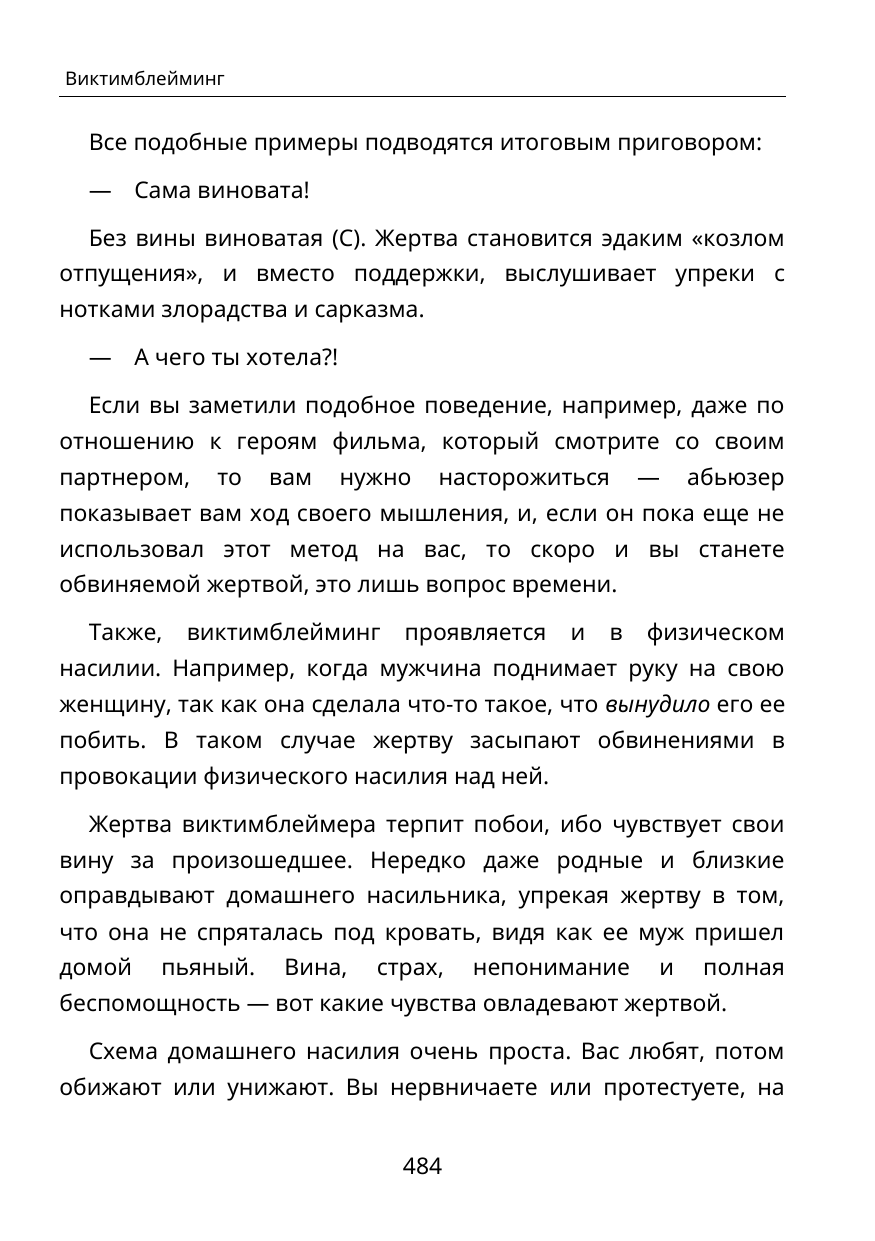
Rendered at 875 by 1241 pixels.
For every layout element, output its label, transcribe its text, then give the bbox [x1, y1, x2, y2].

list А чего ты хотела?! [59, 341, 786, 372]
text Без вины виноватая (С). Жертва становится эдаким «козлом отпущения», и вместо поддержки, выслушивает упреки с нотками злорадства и сарказма. [59, 221, 786, 324]
text Все подобные примеры подводятся итоговым приговором: [59, 126, 786, 157]
list Сама виновата! [59, 174, 786, 205]
text Схема домашнего насилия очень проста. Вас любят, потом обижают или унижают. Вы нервничаете или протестуете, на [59, 1035, 786, 1102]
text Если вы заметили подобное поведение, например, даже по отношению к героям фильма, который смотрите со своим партнером, то вам нужно насторожиться — абьюзер показывает вам ход своего мышления, и, если он пока еще не использовал этот метод на вас, то скоро и вы станете обвиняемой жертвой, это лишь вопрос времени. [59, 389, 786, 600]
text Также, виктимблейминг проявляется и в физическом насилии. Например, когда мужчина поднимает руку на свою женщину, так как она сделала что-то такое, что вынудило его ее побить. В таком случае жертву засыпают обвинениями в провокации физического насилия над ней. [59, 616, 786, 791]
text Жертва виктимблеймера терпит побои, ибо чувствует свои вину за произошедшее. Нередко даже родные и близкие оправдывают домашнего насильника, упрекая жертву в том, что она не спряталась под кровать, видя как ее муж пришел домой пьяный. Вина, страх, непонимание и полная беспомощность — вот какие чувства овладевают жертвой. [59, 808, 786, 1018]
